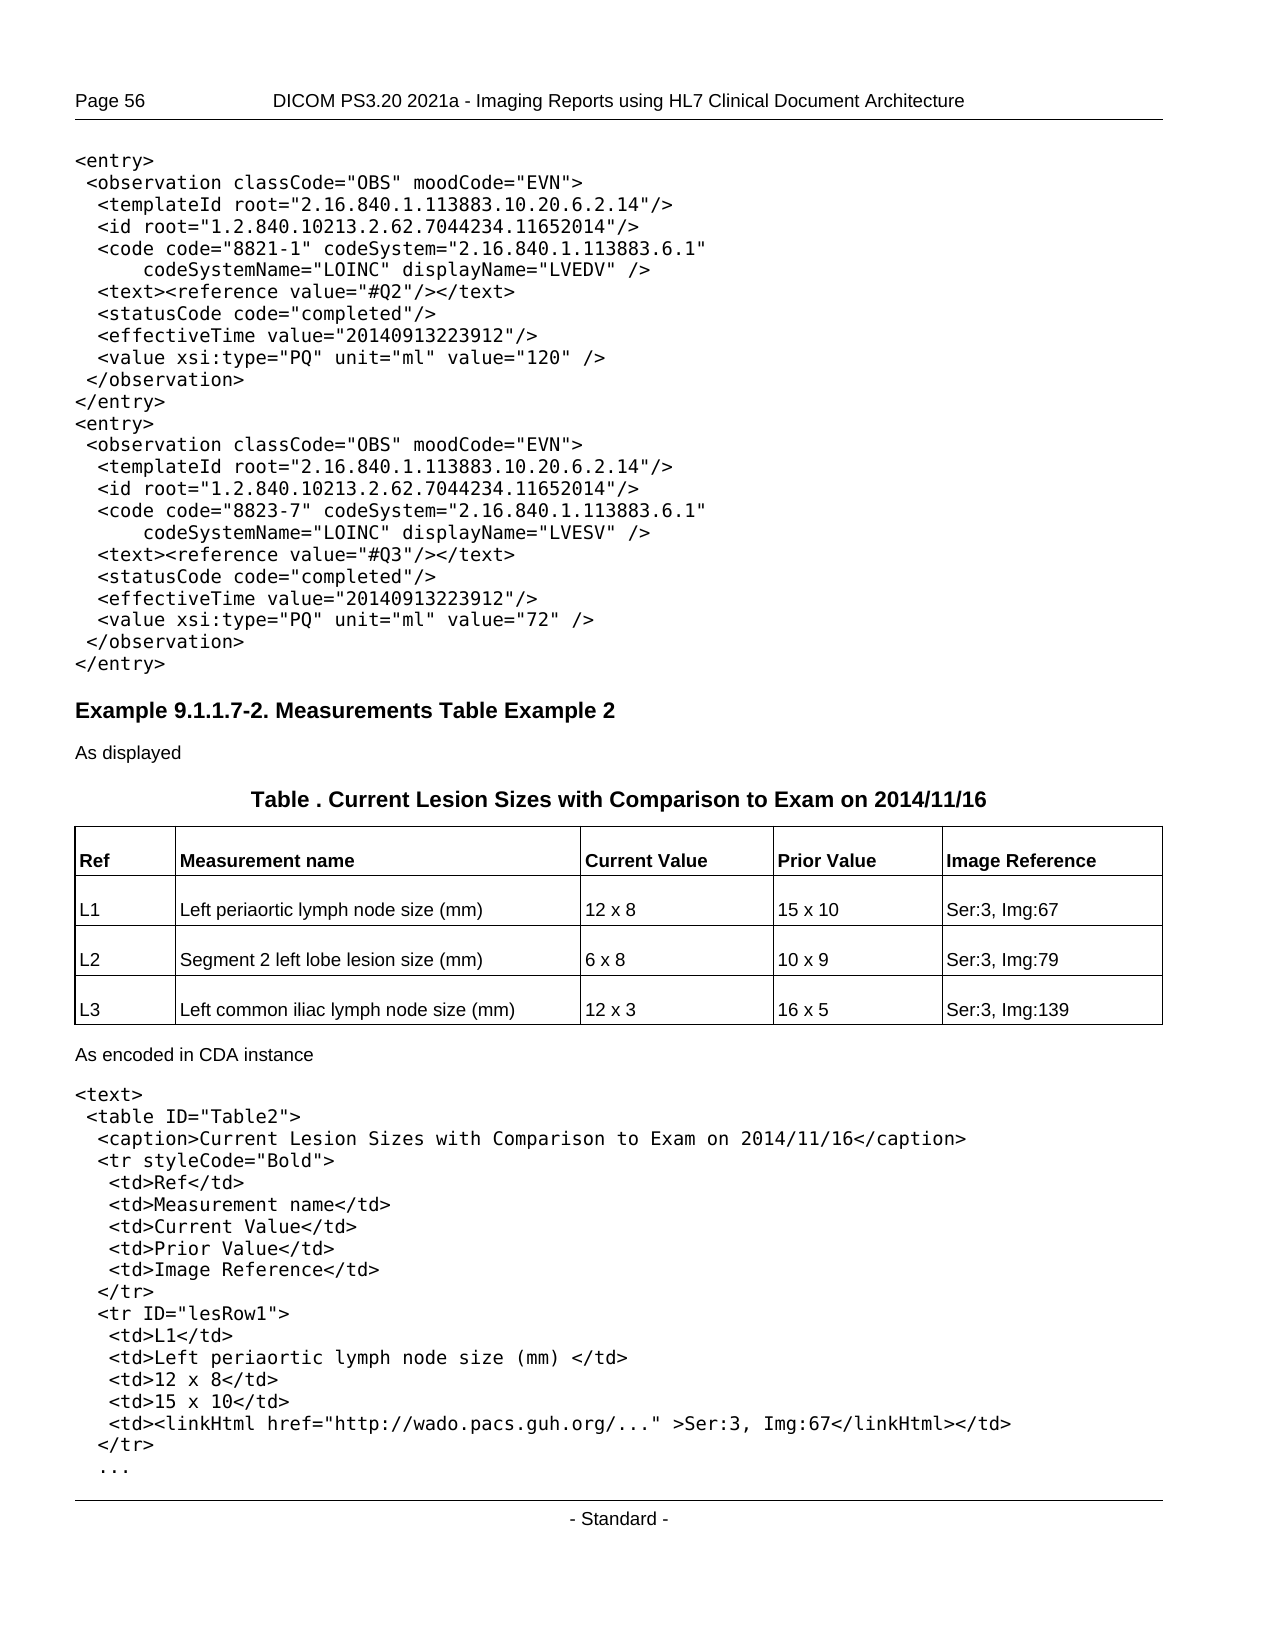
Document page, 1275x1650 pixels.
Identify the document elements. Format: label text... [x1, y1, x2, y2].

table_cell Left common iliac lymph node size (mm) [176, 976, 580, 1024]
table_cell L1 [76, 876, 175, 925]
table_cell L3 [76, 976, 175, 1024]
table_header Measurement name [176, 827, 580, 875]
table_cell Segment 2 left lobe lesion size (mm) [176, 926, 580, 974]
text Example 9.1.1.7-2. Measurements Table Example 2 [75, 697, 1162, 723]
table_cell L2 [76, 926, 175, 974]
text <entry> <observation classCode="OBS" moodCode="EVN"> <templateId root="2.16.840.1.113883.10.20.6.2.14"/> <id root="1.2.840.10213.2.62.7044234.11652014"/> <code code="8821-1" codeSystem="2.16.840.1.113883.6.1" codeSystemName="LOINC" displayName="LVEDV" /> <text><reference value="#Q2"/></text> <statusCode code="completed"/> <effectiveTime value="20140913223912"/> <value xsi:type="PQ" unit="ml" value="120" /> </observation> </entry> <entry> <observation classCode="OBS" moodCode="EVN"> <templateId root="2.16.840.1.113883.10.20.6.2.14"/> <id root="1.2.840.10213.2.62.7044234.11652014"/> <code code="8823-7" codeSystem="2.16.840.1.113883.6.1" codeSystemName="LOINC" displayName="LVESV" /> <text><reference value="#Q3"/></text> <statusCode code="completed"/> <effectiveTime value="20140913223912"/> <value xsi:type="PQ" unit="ml" value="72" /> </observation> </entry> [75, 150, 1162, 675]
table_cell Ser:3, Img:67 [943, 876, 1162, 925]
table_header Prior Value [774, 827, 942, 875]
text Table . Current Lesion Sizes with Comparison to Exam on 2014/11/16 [75, 786, 1162, 812]
text As displayed [75, 742, 1162, 764]
table_header Current Value [581, 827, 773, 875]
table_cell Left periaortic lymph node size (mm) [176, 876, 580, 925]
table_cell 10 x 9 [774, 926, 942, 974]
table_cell 6 x 8 [581, 926, 773, 974]
table_cell 16 x 5 [774, 976, 942, 1024]
table_cell 12 x 3 [581, 976, 773, 1024]
text As encoded in CDA instance [75, 1044, 1162, 1066]
table_cell Ser:3, Img:139 [943, 976, 1162, 1024]
text <text> <table ID="Table2"> <caption>Current Lesion Sizes with Comparison to Exam on 2014/11/16</caption> <tr styleCode="Bold"> <td>Ref</td> <td>Measurement name</td> <td>Current Value</td> <td>Prior Value</td> <td>Image Reference</td> </tr> <tr ID="lesRow1"> <td>L1</td> <td>Left periaortic lymph node size (mm) </td> <td>12 x 8</td> <td>15 x 10</td> <td><linkHtml href="http://wado.pacs.guh.org/..." >Ser:3, Img:67</linkHtml></td> </tr> ... [75, 1084, 1162, 1478]
table_header Image Reference [943, 827, 1162, 875]
table_header Ref [76, 827, 175, 875]
table_cell 15 x 10 [774, 876, 942, 925]
table_cell Ser:3, Img:79 [943, 926, 1162, 974]
table_cell 12 x 8 [581, 876, 773, 925]
